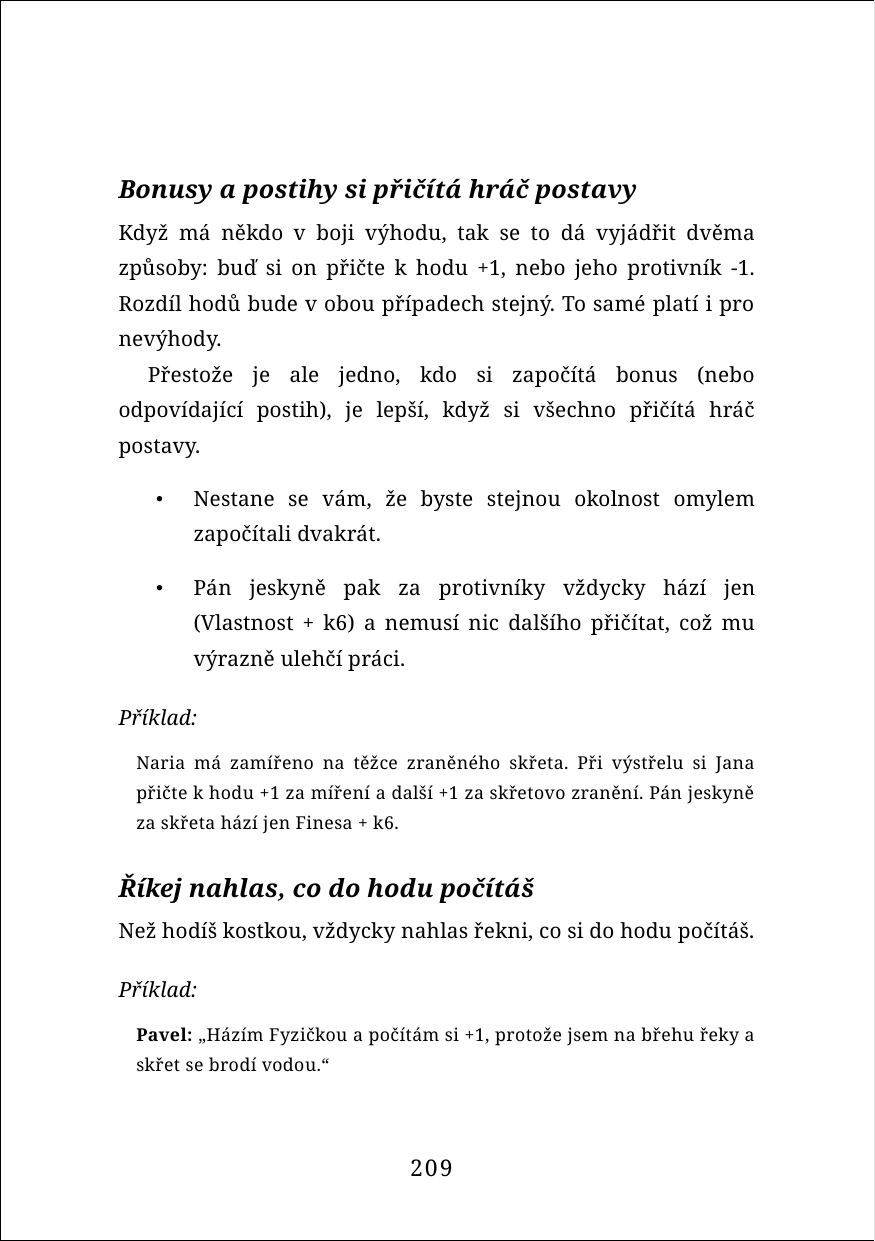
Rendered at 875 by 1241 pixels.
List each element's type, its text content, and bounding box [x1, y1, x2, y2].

list Nestane se vám, že byste stejnou okolnost omylem započítali dvakrát. [156, 484, 756, 548]
subtitle Říkej nahlas, co do hodu počítáš [118, 870, 756, 904]
text Pavel: „Házím Fyzičkou a počítám si +1, protože jsem na břehu řeky a skřet se brodí vodou.“ [136, 1023, 756, 1077]
text Než hodíš kostkou, vždycky nahlas řekni, co si do hodu počítáš. [118, 916, 756, 944]
text Naria má zamířeno na těžce zraněného skřeta. Při výstřelu si Jana přičte k hodu +1 za míření a další +1 za skřetovo zranění. Pán jeskyně za skřeta hází jen Finesa + k6. [136, 750, 756, 835]
subtitle Bonusy a postihy si přičítá hráč postavy [118, 172, 756, 206]
text Příklad: [118, 975, 756, 1004]
list Pán jeskyně pak za protivníky vždycky hází jen (Vlastnost + k6) a nemusí nic dalšího přičítat, což mu výrazně ulehčí práci. [156, 573, 756, 672]
text Příklad: [118, 703, 756, 731]
text Když má někdo v boji výhodu, tak se to dá vyjádřit dvěma způsoby: buď si on přičte k hodu +1, nebo jeho protivník -1. Rozdíl hodů bude v obou případech stejný. To samé platí i pro nevýhody. Přestože je ale jedno, kdo si započítá bonus (nebo odpovídající postih), je lepší, když si všechno přičítá hráč postavy. [118, 218, 756, 459]
